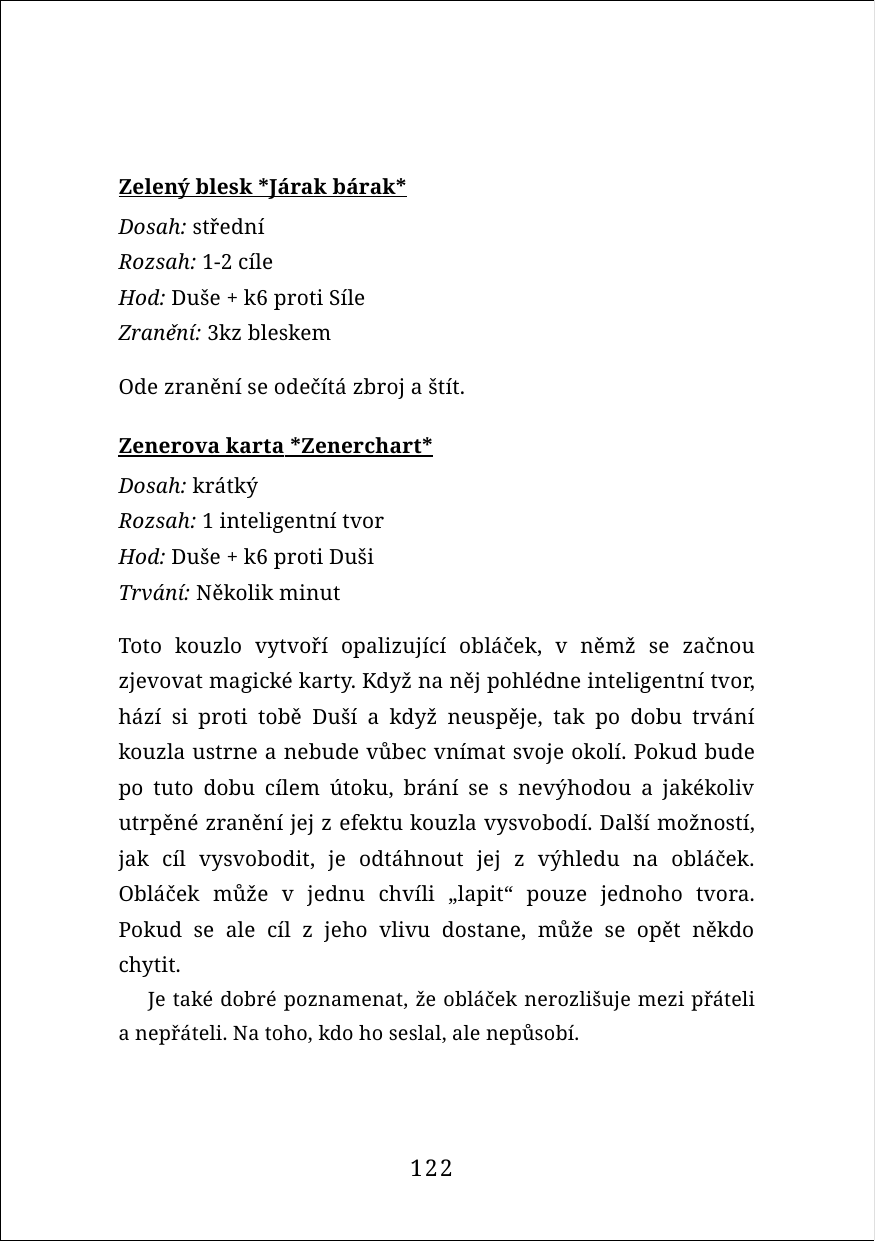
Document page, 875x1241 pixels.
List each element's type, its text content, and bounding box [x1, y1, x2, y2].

subtitle Zenerova karta *Zenerchart* [118, 431, 756, 459]
text Dosah: krátký Rozsah: 1 inteligentní tvor Hod: Duše + k6 proti Duši Trvání: Několik minut [118, 471, 756, 606]
subtitle Zelený blesk *Járak bárak* [118, 172, 756, 200]
text Ode zranění se odečítá zbroj a štít. [118, 372, 756, 400]
text Toto kouzlo vytvoří opalizující obláček, v němž se začnou zjevovat magické karty. Když na něj pohlédne inteligentní tvor, hází si proti tobě Duší a když neuspěje, tak po dobu trvání kouzla ustrne a nebude vůbec vnímat svoje okolí. Pokud bude po tuto dobu cílem útoku, brání se s nevýhodou a jakékoliv utrpěné zranění jej z efektu kouzla vysvobodí. Další možností, jak cíl vysvobodit, je odtáhnout jej z výhledu na obláček. Obláček může v jednu chvíli „lapit“ pouze jednoho tvora. Pokud se ale cíl z jeho vlivu dostane, může se opět někdo chytit. Je také dobré poznamenat, že obláček nerozlišuje mezi přáteli a nepřáteli. Na toho, kdo ho seslal, ale nepůsobí. [118, 631, 756, 1046]
text Dosah: střední Rozsah: 1-2 cíle Hod: Duše + k6 proti Síle Zranění: 3kz bleskem [118, 212, 756, 347]
